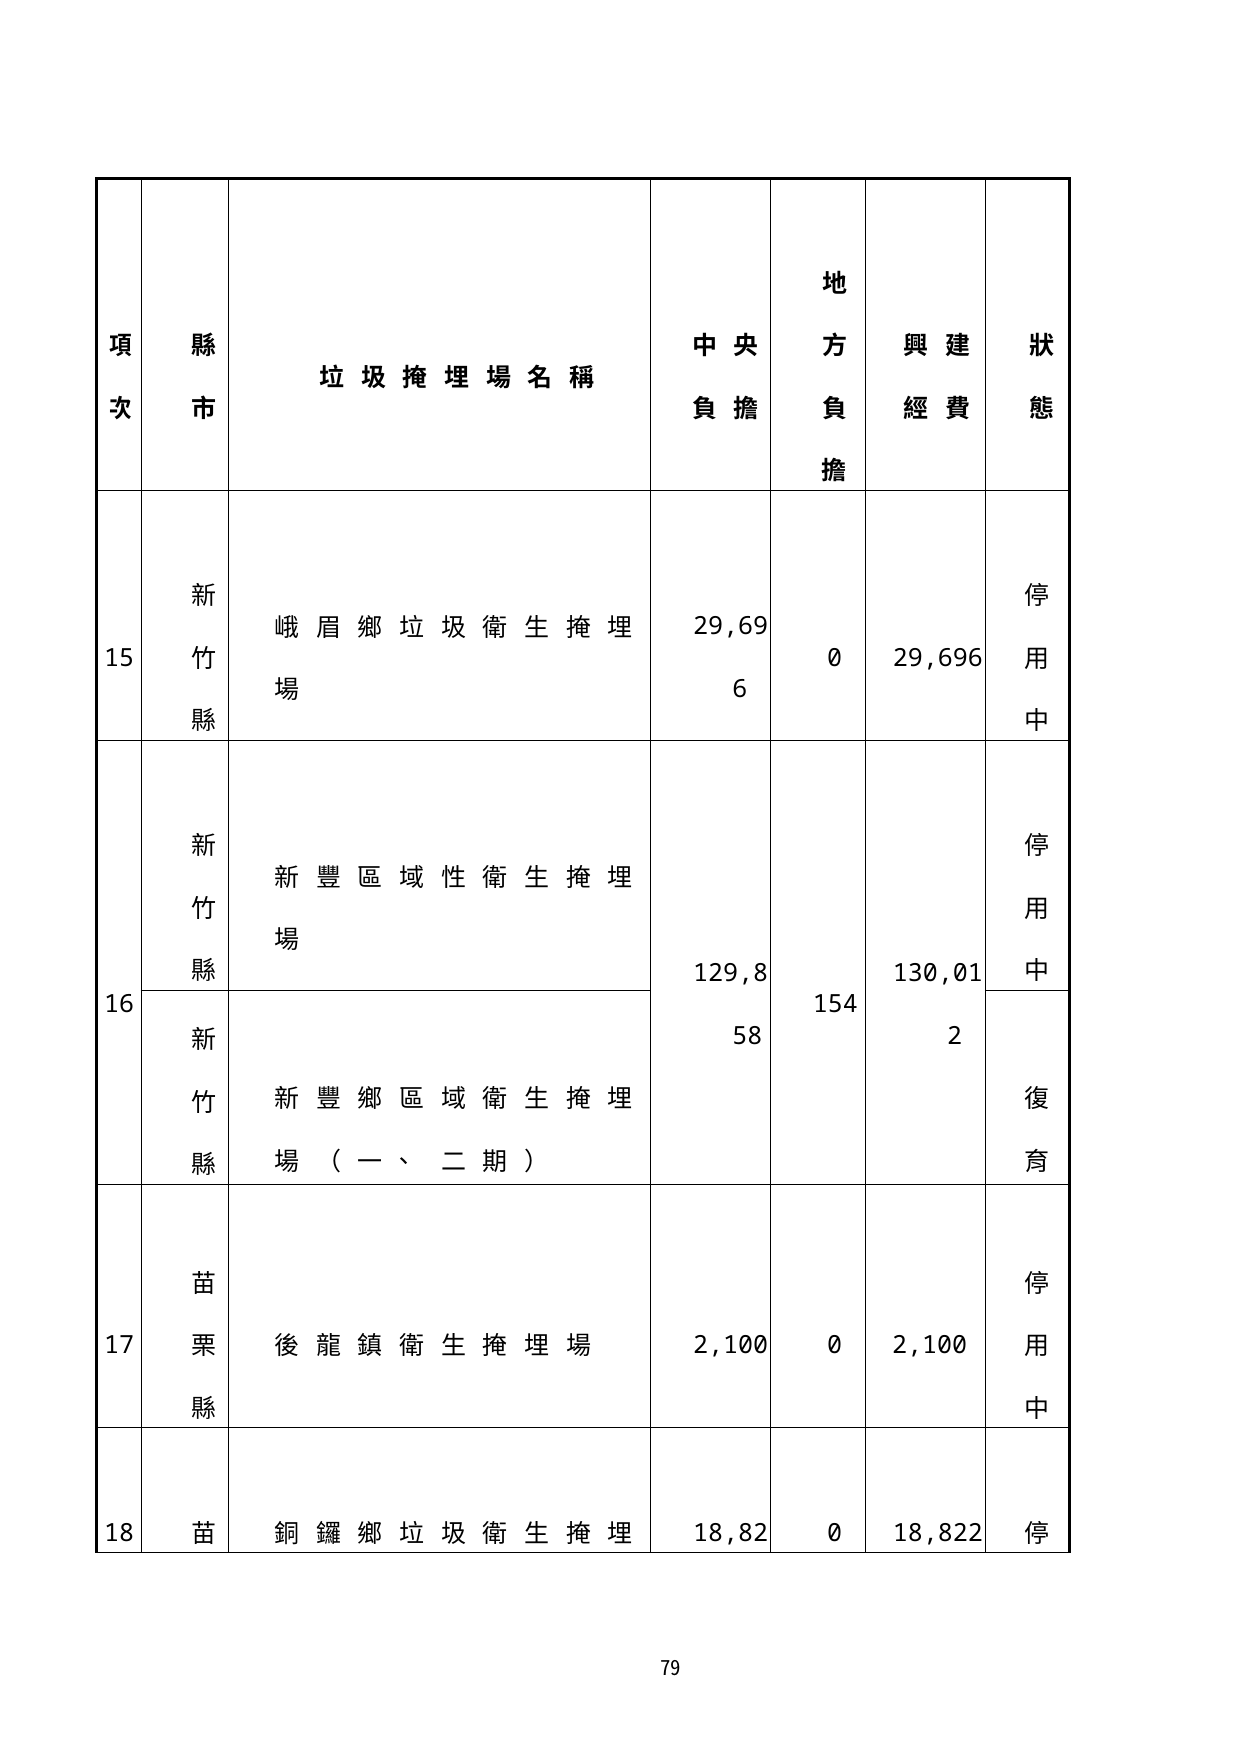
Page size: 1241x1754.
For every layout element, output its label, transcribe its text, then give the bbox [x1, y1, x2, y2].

table_cell 停用中 [986, 1185, 1068, 1427]
table_header 地方負擔 [771, 180, 865, 490]
table_header 狀態 [986, 180, 1068, 490]
table_cell 0 [771, 1428, 865, 1552]
table_header 項次 [98, 180, 141, 490]
table_cell 17 [98, 1185, 141, 1427]
table_cell 後龍鎮衛生掩埋場 [229, 1185, 650, 1427]
table_cell 18 [98, 1428, 141, 1552]
table_cell 15 [98, 491, 141, 740]
table_cell 停 [986, 1428, 1068, 1552]
table_cell 18,82 [651, 1428, 770, 1552]
table_header 興建經費 [866, 180, 985, 490]
table_cell 停用中 [986, 491, 1068, 740]
table_cell 復育 [986, 991, 1068, 1183]
table_cell 銅鑼鄉垃圾衛生掩埋 [229, 1428, 650, 1552]
table_cell 苗 [142, 1428, 228, 1552]
table_header 中央負擔 [651, 180, 770, 490]
table_cell 新竹縣 [142, 491, 228, 740]
table_cell 29,696 [866, 491, 985, 740]
table_cell 0 [771, 1185, 865, 1427]
table_cell 新豐鄉區域衛生掩埋場（一、二期） [229, 991, 650, 1183]
table_cell 129,858 [651, 741, 770, 1183]
table_cell 2,100 [651, 1185, 770, 1427]
table_header 垃圾掩埋場名稱 [229, 180, 650, 490]
table_cell 停用中 [986, 741, 1068, 990]
table_cell 130,012 [866, 741, 985, 1183]
table_header 縣市 [142, 180, 228, 490]
table_cell 新豐區域性衛生掩埋場 [229, 741, 650, 990]
table_cell 新竹縣 [142, 991, 228, 1183]
table_cell 2,100 [866, 1185, 985, 1427]
table_cell 峨眉鄉垃圾衛生掩埋場 [229, 491, 650, 740]
table_cell 29,696 [651, 491, 770, 740]
table_cell 0 [771, 491, 865, 740]
table_cell 新竹縣 [142, 741, 228, 990]
table_cell 16 [98, 741, 141, 1183]
table_cell 154 [771, 741, 865, 1183]
table_cell 18,822 [866, 1428, 985, 1552]
table_cell 苗栗縣 [142, 1185, 228, 1427]
